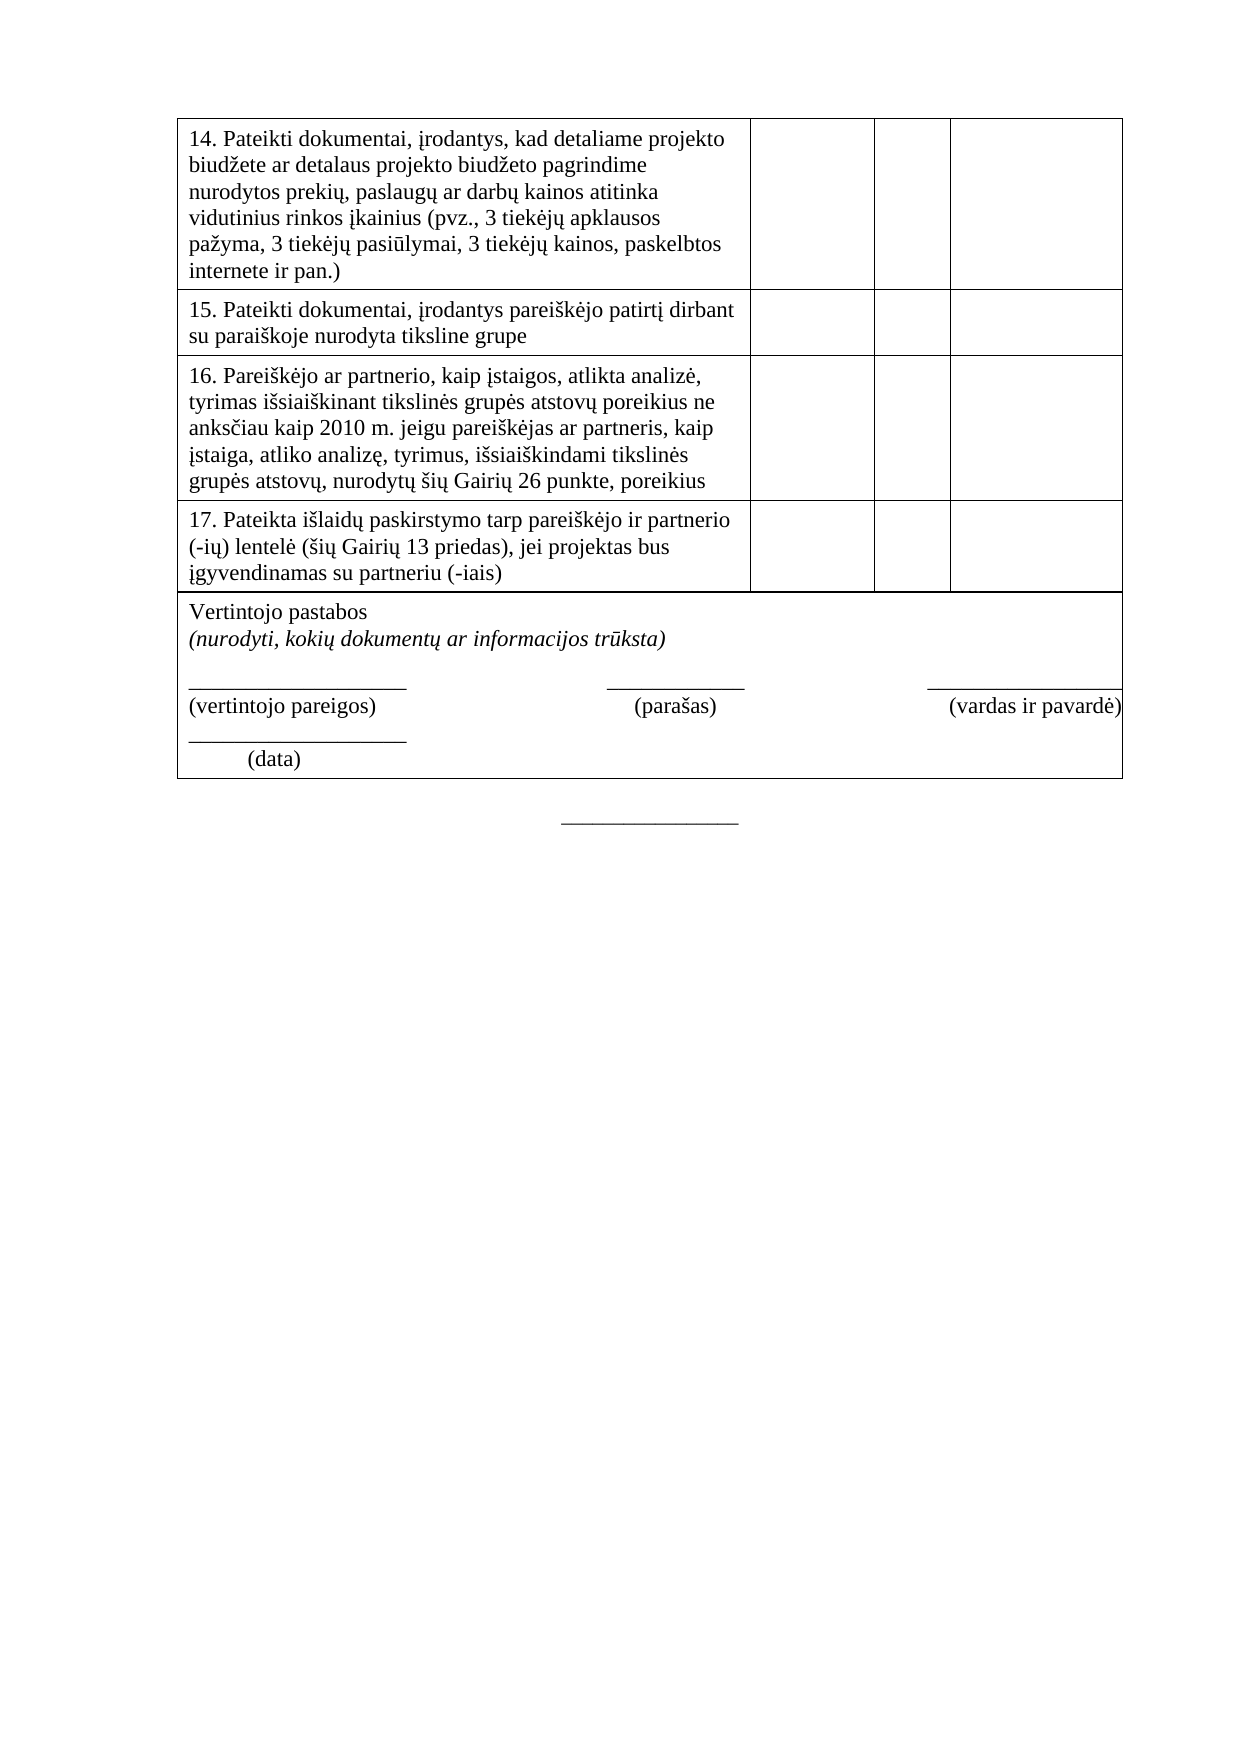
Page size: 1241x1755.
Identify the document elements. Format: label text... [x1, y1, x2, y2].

table_cell 14. Pateikti dokumentai, įrodantys, kad detaliame projekto biudžete ar detalaus projekto biudžeto pagrindime nurodytos prekių, paslaugų ar darbų kainos atitinka vidutinius rinkos įkainius (pvz., 3 tiekėjų apklausos pažyma, 3 tiekėjų pasiūlymai, 3 tiekėjų kainos, paskelbtos internete ir pan.) [178, 119, 750, 289]
table_cell [951, 501, 1122, 591]
table_cell [951, 593, 1013, 660]
table_cell [751, 356, 874, 499]
table_cell ____________ (parašas) [550, 660, 801, 777]
text _________________ [177, 803, 1122, 827]
table_cell [751, 290, 874, 355]
table_cell [875, 290, 950, 355]
table_cell 15. Pateikti dokumentai, įrodantys pareiškėjo patirtį dirbant su paraiškoje nurodyta tiksline grupe [178, 290, 750, 355]
table_cell [951, 119, 1122, 289]
table_cell [751, 501, 874, 591]
table_cell [875, 119, 950, 289]
table_cell ___________________ (vertintojo pareigos) ___________________ (data) [178, 660, 550, 777]
table_cell 17. Pateikta išlaidų paskirstymo tarp pareiškėjo ir partnerio (-ių) lentelė (šių Gairių 13 priedas), jei projektas bus įgyvendinamas su partneriu (-iais) [178, 501, 750, 591]
table_cell 16. Pareiškėjo ar partnerio, kaip įstaigos, atlikta analizė, tyrimas išsiaiškinant tikslinės grupės atstovų poreikius ne anksčiau kaip 2010 m. jeigu pareiškėjas ar partneris, kaip įstaiga, atliko analizę, tyrimus, išsiaiškindami tikslinės grupės atstovų, nurodytų šių Gairių 26 punkte, poreikius [178, 356, 750, 499]
table_cell [875, 356, 950, 499]
table_cell [875, 501, 950, 591]
table_cell [1063, 593, 1122, 660]
table_cell [1013, 593, 1063, 660]
table_cell [951, 356, 1122, 499]
table_cell [751, 119, 874, 289]
table_cell _________________ (vardas ir pavardė) [801, 660, 1122, 777]
table_cell Vertintojo pastabos (nurodyti, kokių dokumentų ar informacijos trūksta) [178, 593, 951, 660]
table_cell [951, 290, 1122, 355]
